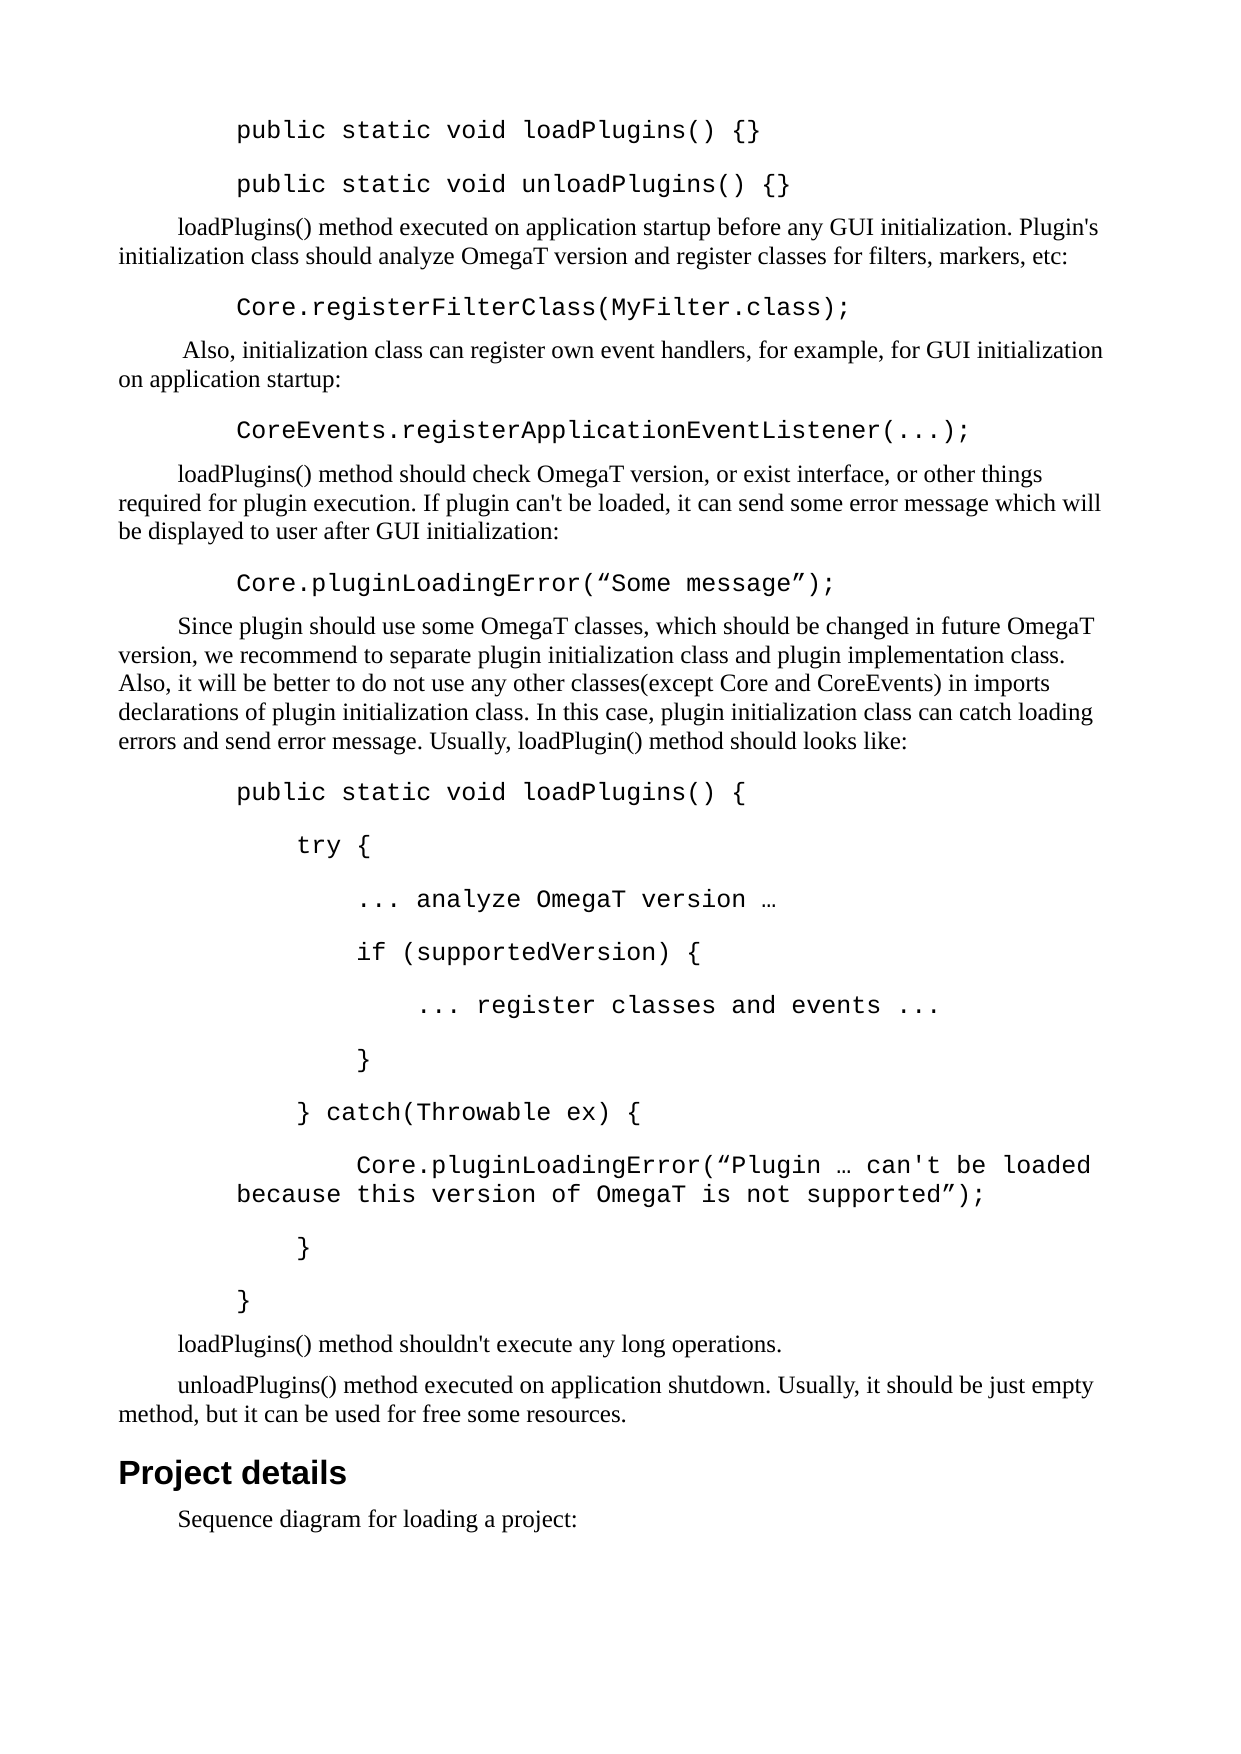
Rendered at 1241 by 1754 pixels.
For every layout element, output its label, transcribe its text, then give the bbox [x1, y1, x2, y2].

text Core.pluginLoadingError(“Some message”); [236, 570, 1122, 598]
text Since plugin should use some OmegaT classes, which should be changed in future OmegaT version, we recommend to separate plugin initialization class and plugin implementation class. Also, it will be better to do not use any other classes(except Core and CoreEvents) in imports declarations of plugin initialization class. In this case, plugin initialization class can catch loading errors and send error message. Usually, loadPlugin() method should looks like: [118, 611, 1122, 755]
text CoreEvents.registerApplicationEventListener(...); [236, 418, 1122, 446]
text loadPlugins() method shouldn't execute any long operations. [118, 1329, 1122, 1358]
text if (supportedVersion) { [236, 940, 1122, 968]
text ... analyze OmegaT version … [236, 886, 1122, 915]
text } [236, 1235, 1122, 1263]
text Also, initialization class can register own event handlers, for example, for GUI initialization on application startup: [118, 336, 1122, 393]
text try { [236, 833, 1122, 861]
text ... register classes and events ... [236, 993, 1122, 1021]
text Sequence diagram for loading a project: [118, 1504, 1122, 1533]
text unloadPlugins() method executed on application shutdown. Usually, it should be just empty method, but it can be used for free some resources. [118, 1370, 1122, 1428]
text } [236, 1288, 1122, 1316]
text Core.pluginLoadingError(“Plugin … can't be loaded because this version of OmegaT is not supported”); [236, 1153, 1122, 1210]
subtitle Project details [118, 1453, 1122, 1491]
text public static void unloadPlugins() {} [236, 171, 1122, 200]
text } catch(Throwable ex) { [236, 1100, 1122, 1128]
text loadPlugins() method should check OmegaT version, or exist interface, or other things required for plugin execution. If plugin can't be loaded, it can send some error message which will be displayed to user after GUI initialization: [118, 459, 1122, 545]
text } [236, 1046, 1122, 1075]
text Core.registerFilterClass(MyFilter.class); [236, 295, 1122, 323]
text public static void loadPlugins() { [236, 780, 1122, 808]
text public static void loadPlugins() {} [236, 118, 1122, 146]
text loadPlugins() method executed on application startup before any GUI initialization. Plugin's initialization class should analyze OmegaT version and register classes for filters, markers, etc: [118, 212, 1122, 270]
